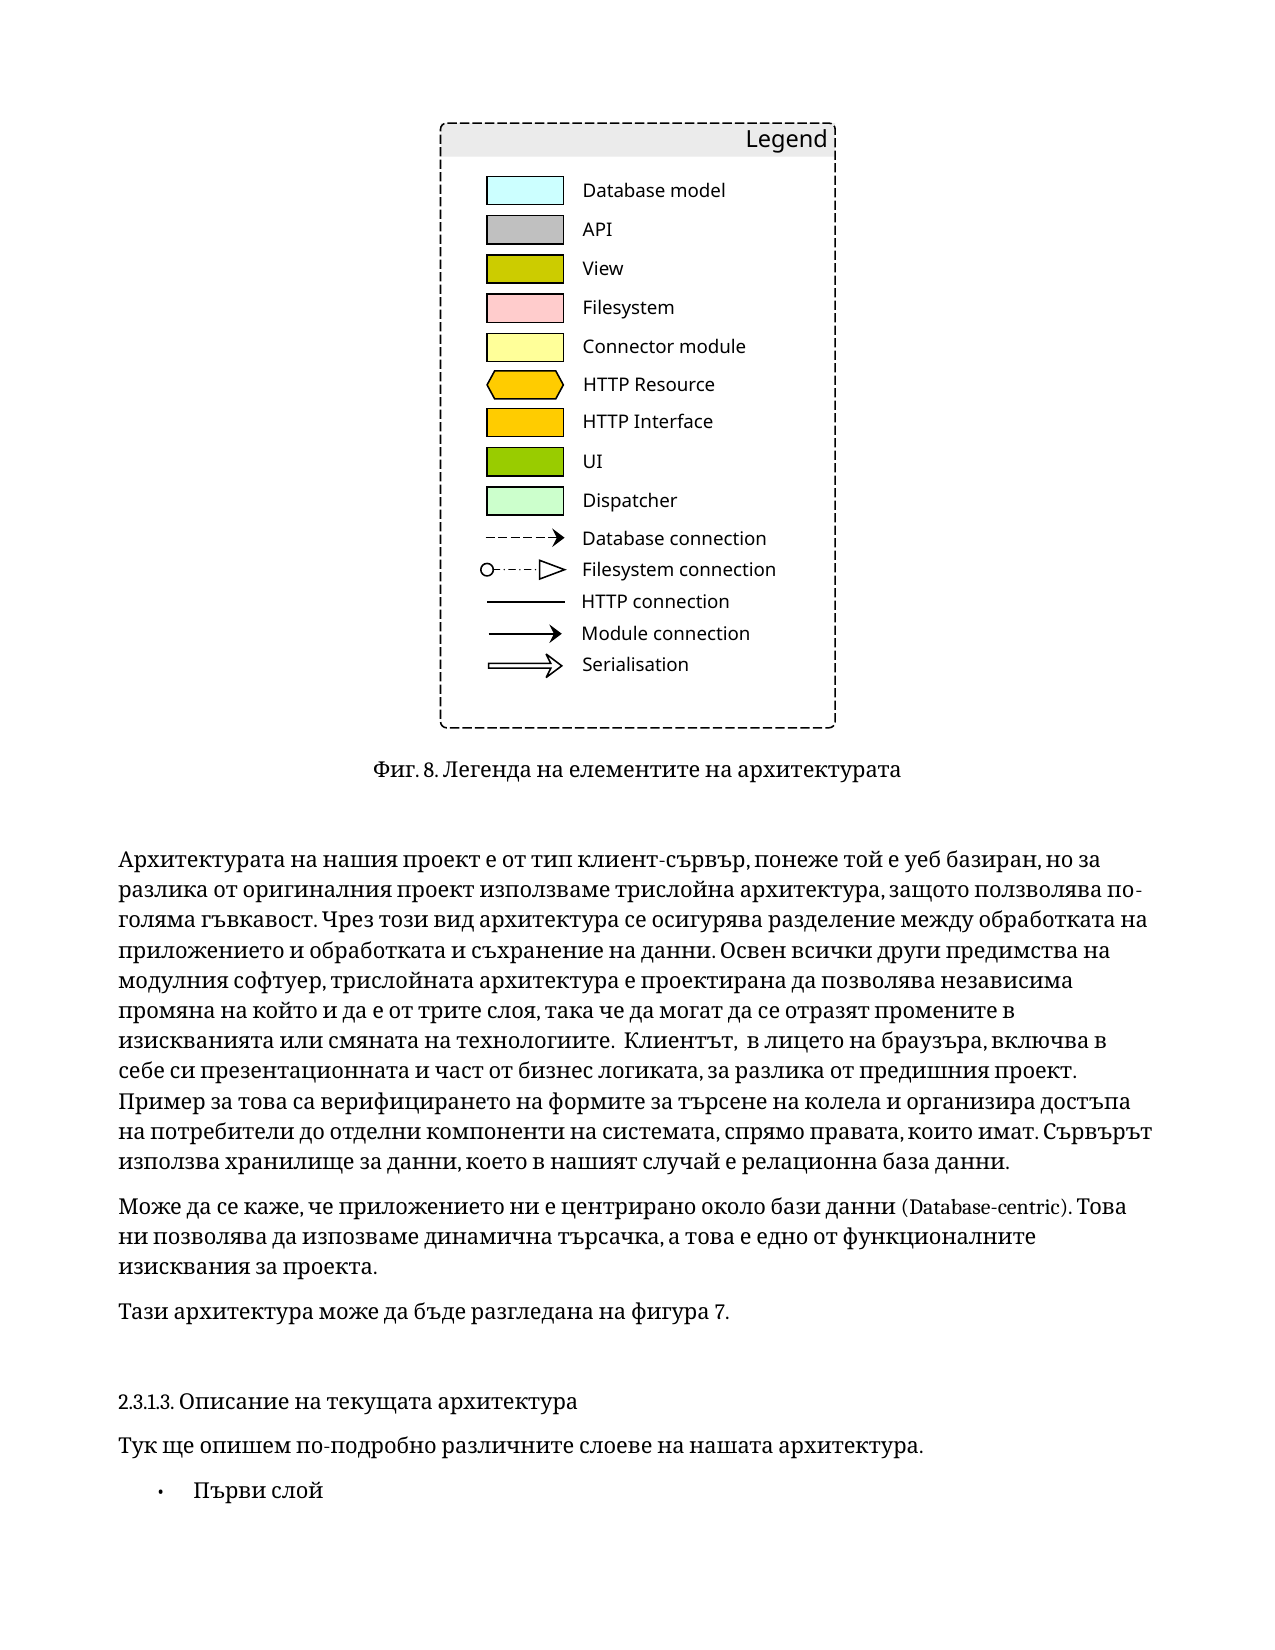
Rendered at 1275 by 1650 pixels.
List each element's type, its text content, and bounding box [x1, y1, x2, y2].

text Тук ще опишем по-подробно различните слоеве на нашата архитектура. [118, 1434, 1157, 1459]
text Фиг. 8. Легенда на елементите на архитектурата [118, 118, 1157, 783]
text 2.3.1.3. Описание на текущата архитектура [118, 1389, 1157, 1414]
text Може да се каже, че приложението ни е центрирано около бази данни (Database-centric). Това ни позволява да изпозваме динамична търсачка, а това е едно от функционалните изисквания за проекта. [118, 1194, 1157, 1280]
text Тази архитектура може да бъде разгледана на фигура 7. [118, 1300, 1157, 1325]
list Първи слой [156, 1479, 1157, 1504]
text Архитектурата на нашия проект е от тип клиент-сървър, понеже той е уеб базиран, но за разлика от оригиналния проект използваме трислойна архитектура, защото ползволява по-голяма гъвкавост. Чрез този вид архитектура се осигурява разделение между обработката на приложението и обработката и съхранение на данни. Освен всички други предимства на модулния софтуер, трислойната архитектура е проектирана да позволява независима промяна на който и да е от трите слоя, така че да могат да се отразят промените в изискванията или смяната на технологиите. Клиентът, в лицето на браузъра, включва в себе си презентационната и част от бизнес логиката, за разлика от предишния проект. Пример за това са верифицирането на формите за търсене на колела и организира достъпа на потребители до отделни компоненти на системата, спрямо правата, които имат. Сървърът използва хранилище за данни, което в нашият случай е релационна база данни. [118, 848, 1157, 1175]
